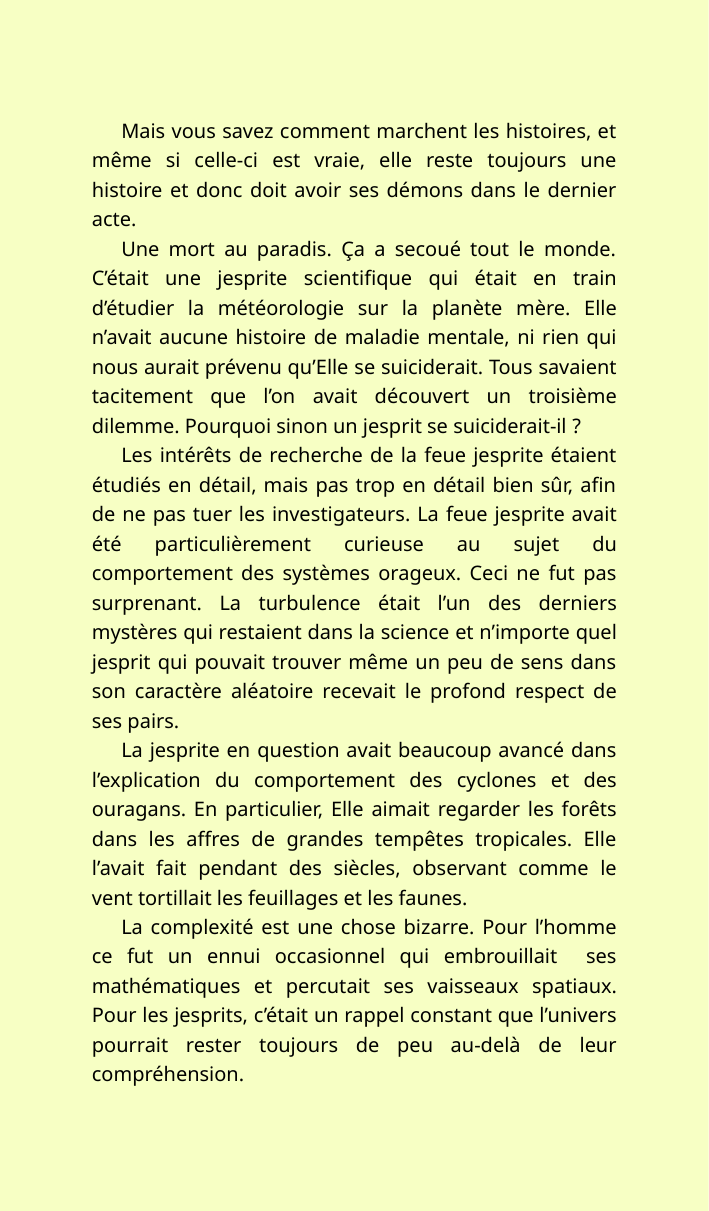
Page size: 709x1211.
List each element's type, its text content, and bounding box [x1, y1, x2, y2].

text Une mort au paradis. Ça a secoué tout le monde. C’était une jesprite scientifique qui était en train d’étudier la météorologie sur la planète mère. Elle n’avait aucune histoire de maladie mentale, ni rien qui nous aurait prévenu qu’Elle se suiciderait. Tous savaient tacitement que l’on avait découvert un troisième dilemme. Pourquoi sinon un jesprit se suiciderait-il ? [92, 233, 617, 439]
text Mais vous savez comment marchent les histoires, et même si celle-ci est vraie, elle reste toujours une histoire et donc doit avoir ses démons dans le dernier acte. [92, 115, 617, 233]
text La jesprite en question avait beaucoup avancé dans l’explication du comportement des cyclones et des ouragans. En particulier, Elle aimait regarder les forêts dans les affres de grandes tempêtes tropicales. Elle l’avait fait pendant des siècles, observant comme le vent tortillait les feuillages et les faunes. [92, 734, 617, 911]
text Les intérêts de recherche de la feue jesprite étaient étudiés en détail, mais pas trop en détail bien sûr, afin de ne pas tuer les investigateurs. La feue jesprite avait été particulièrement curieuse au sujet du comportement des systèmes orageux. Ceci ne fut pas surprenant. La turbulence était l’un des derniers mystères qui restaient dans la science et n’importe quel jesprit qui pouvait trouver même un peu de sens dans son caractère aléatoire recevait le profond respect de ses pairs. [92, 439, 617, 734]
text La complexité est une chose bizarre. Pour l’homme ce fut un ennui occasionnel qui embrouillait ses mathématiques et percutait ses vaisseaux spatiaux. Pour les jesprits, c’était un rappel constant que l’univers pourrait rester toujours de peu au-delà de leur compréhension. [92, 911, 617, 1088]
